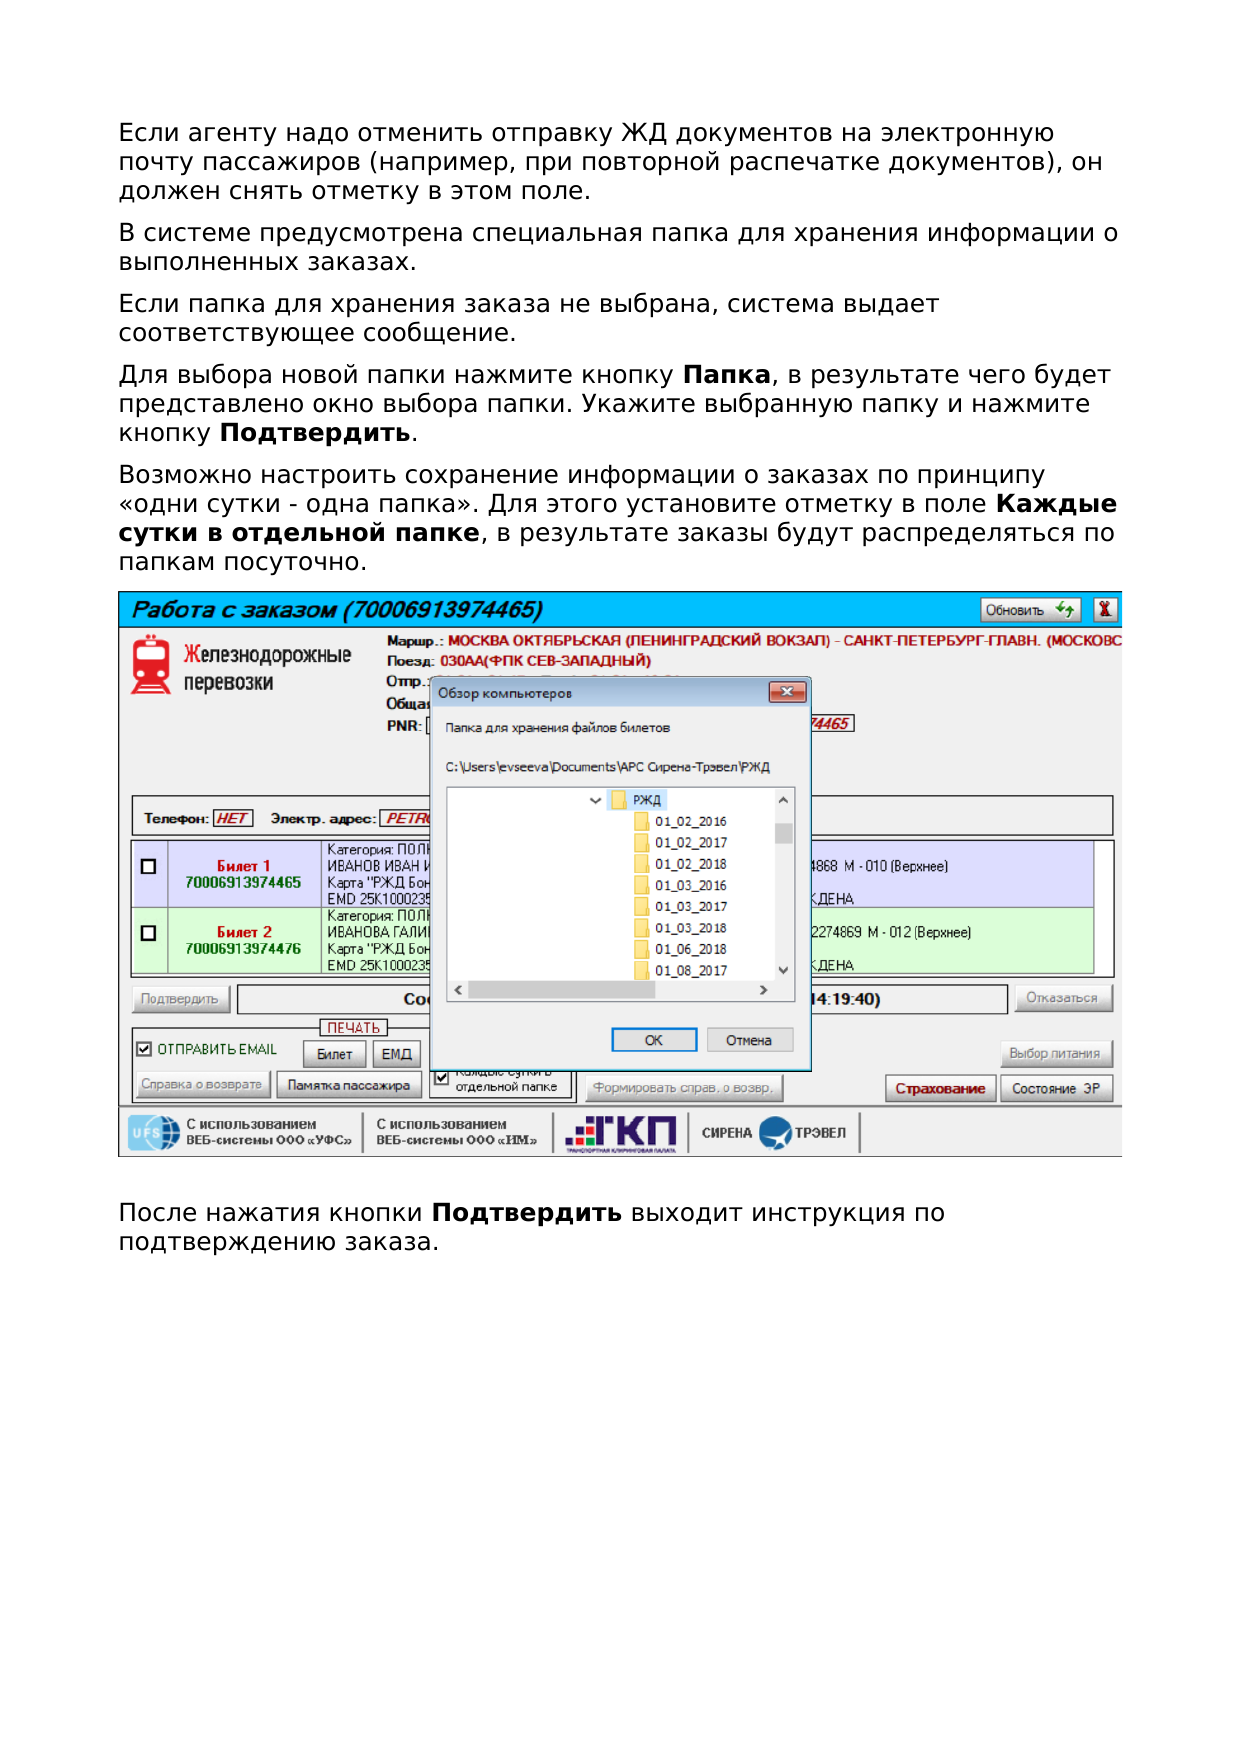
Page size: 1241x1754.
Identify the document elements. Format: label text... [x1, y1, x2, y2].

picture [182, 607, 188, 616]
picture [436, 602, 442, 616]
picture [301, 607, 306, 616]
picture [501, 602, 508, 616]
picture [472, 606, 481, 616]
picture [261, 607, 268, 616]
picture [366, 603, 373, 616]
text Если папка для хранения заказа не выбрана, система выдает соответствующее сообщение. [118, 289, 1122, 347]
picture [170, 607, 181, 616]
picture [425, 602, 430, 615]
picture [372, 602, 386, 616]
picture [269, 607, 277, 616]
picture [509, 603, 516, 616]
picture [1094, 598, 1118, 622]
picture [321, 607, 336, 616]
picture [398, 602, 405, 616]
picture [981, 598, 1081, 622]
text Для выбора новой папки нажмите кнопку Папка, в результате чего будет представлено окно выбора папки. Укажите выбранную папку и нажмите кнопку Подтвердить. [118, 360, 1122, 447]
picture [488, 602, 495, 617]
picture [208, 607, 215, 616]
picture [223, 606, 228, 616]
text Если агенту надо отменить отправку ЖД документов на электронную почту пассажиров (например, при повторной распечатке документов), он должен снять отметку в этом поле. [118, 118, 1122, 206]
picture [192, 607, 198, 616]
picture [118, 628, 1123, 1157]
picture [154, 607, 160, 616]
picture [528, 608, 533, 616]
picture [459, 602, 470, 615]
picture [385, 602, 396, 616]
text В системе предусмотрена специальная папка для хранения информации о выполненных заказах. [118, 218, 1122, 276]
picture [162, 603, 168, 617]
picture [448, 602, 457, 616]
picture [307, 607, 312, 616]
picture [419, 602, 425, 610]
picture [344, 602, 353, 622]
picture [356, 602, 367, 616]
text После нажатия кнопки Подтвердить выходит инструкция по подтверждению заказа. [118, 1198, 1122, 1257]
picture [313, 607, 320, 616]
text Возможно настроить сохранение информации о заказах по принципу «одни сутки - одна папка». Для этого установите отметку в поле Каждые сутки в отдельной папке, в результате заказы будут распределяться по папкам посуточно. [118, 460, 1122, 576]
picture [405, 603, 412, 616]
picture [286, 607, 292, 616]
picture [250, 607, 259, 616]
picture [134, 602, 139, 616]
picture [534, 602, 542, 621]
